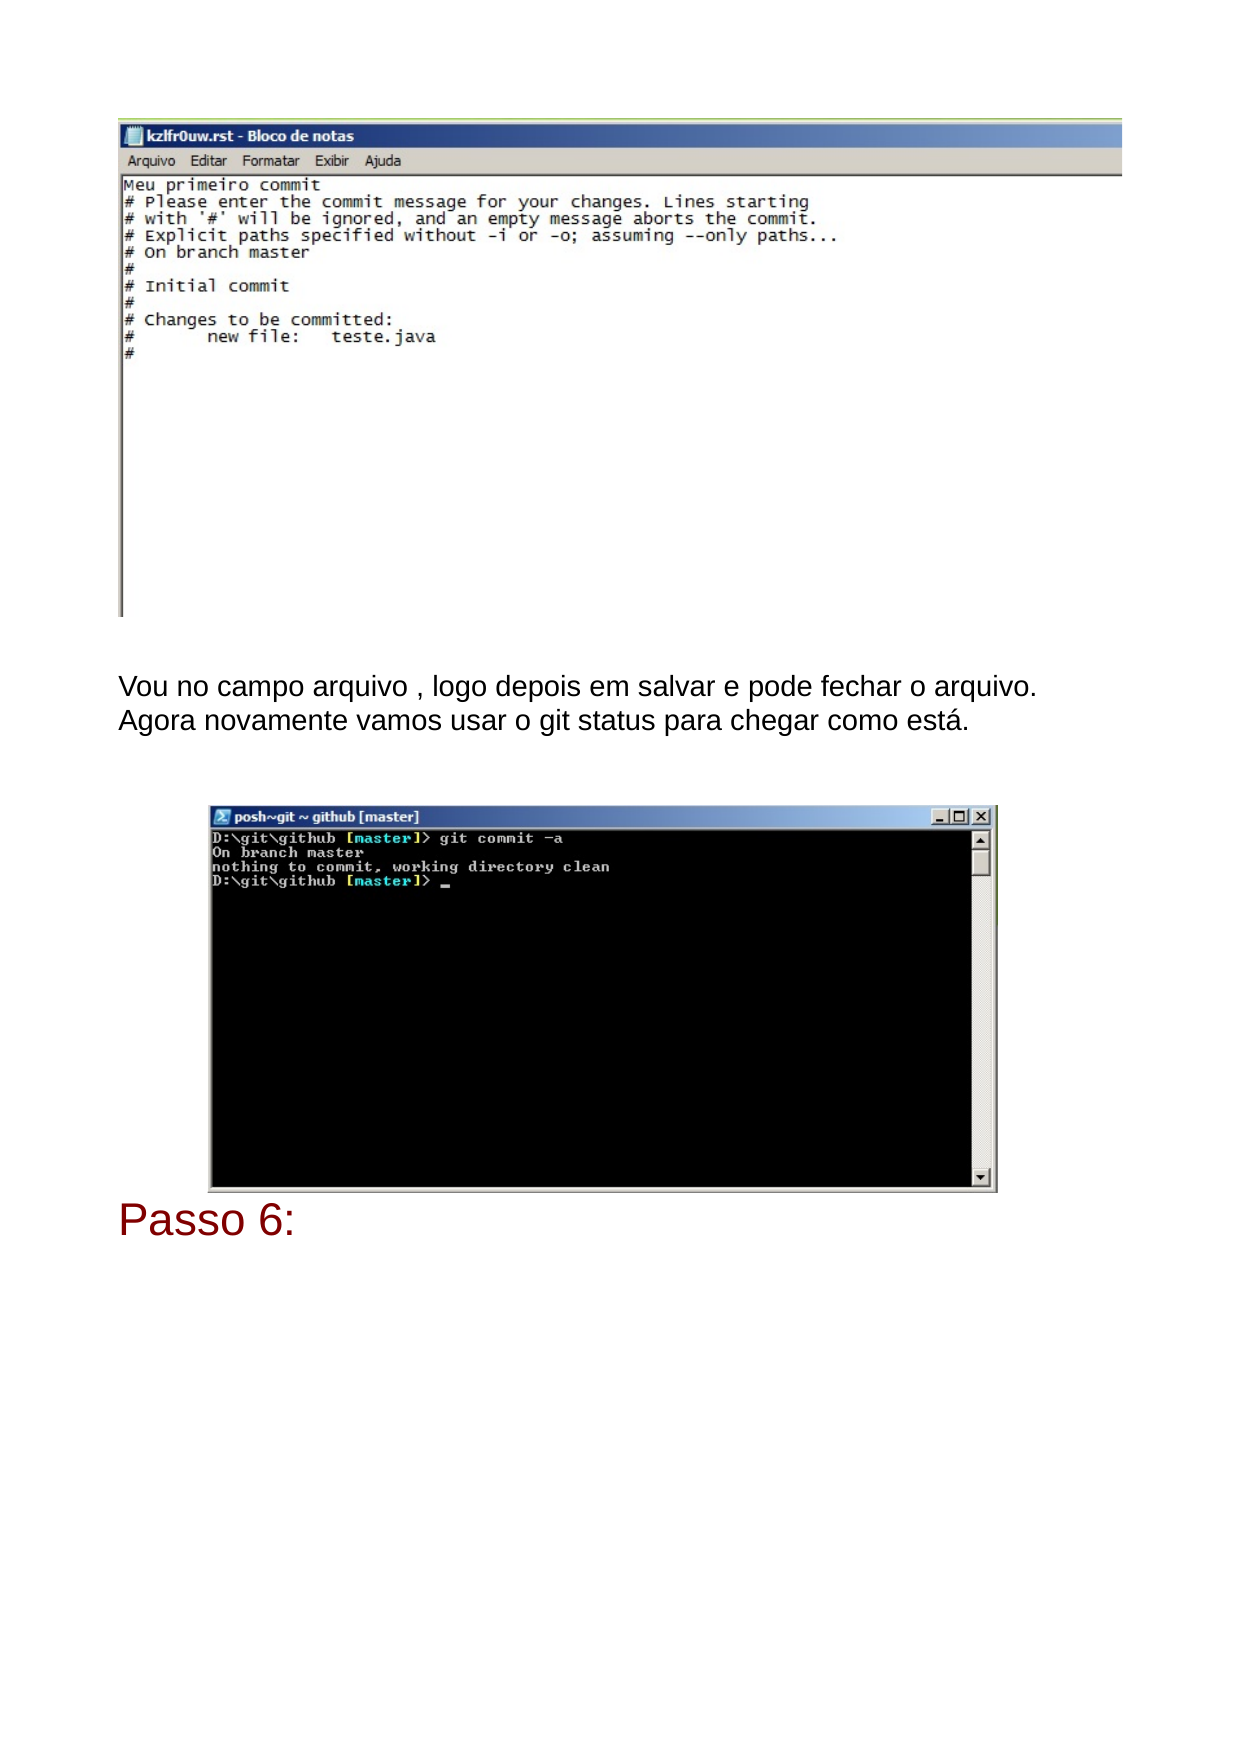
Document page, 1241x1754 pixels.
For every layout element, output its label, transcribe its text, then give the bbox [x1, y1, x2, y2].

picture [207, 805, 998, 1193]
text Vou no campo arquivo , logo depois em salvar e pode fechar o arquivo. [118, 669, 1122, 703]
text Passo 6: [118, 1053, 1122, 1245]
text Agora novamente vamos usar o git status para chegar como está. [118, 703, 1122, 737]
picture [118, 118, 1123, 617]
